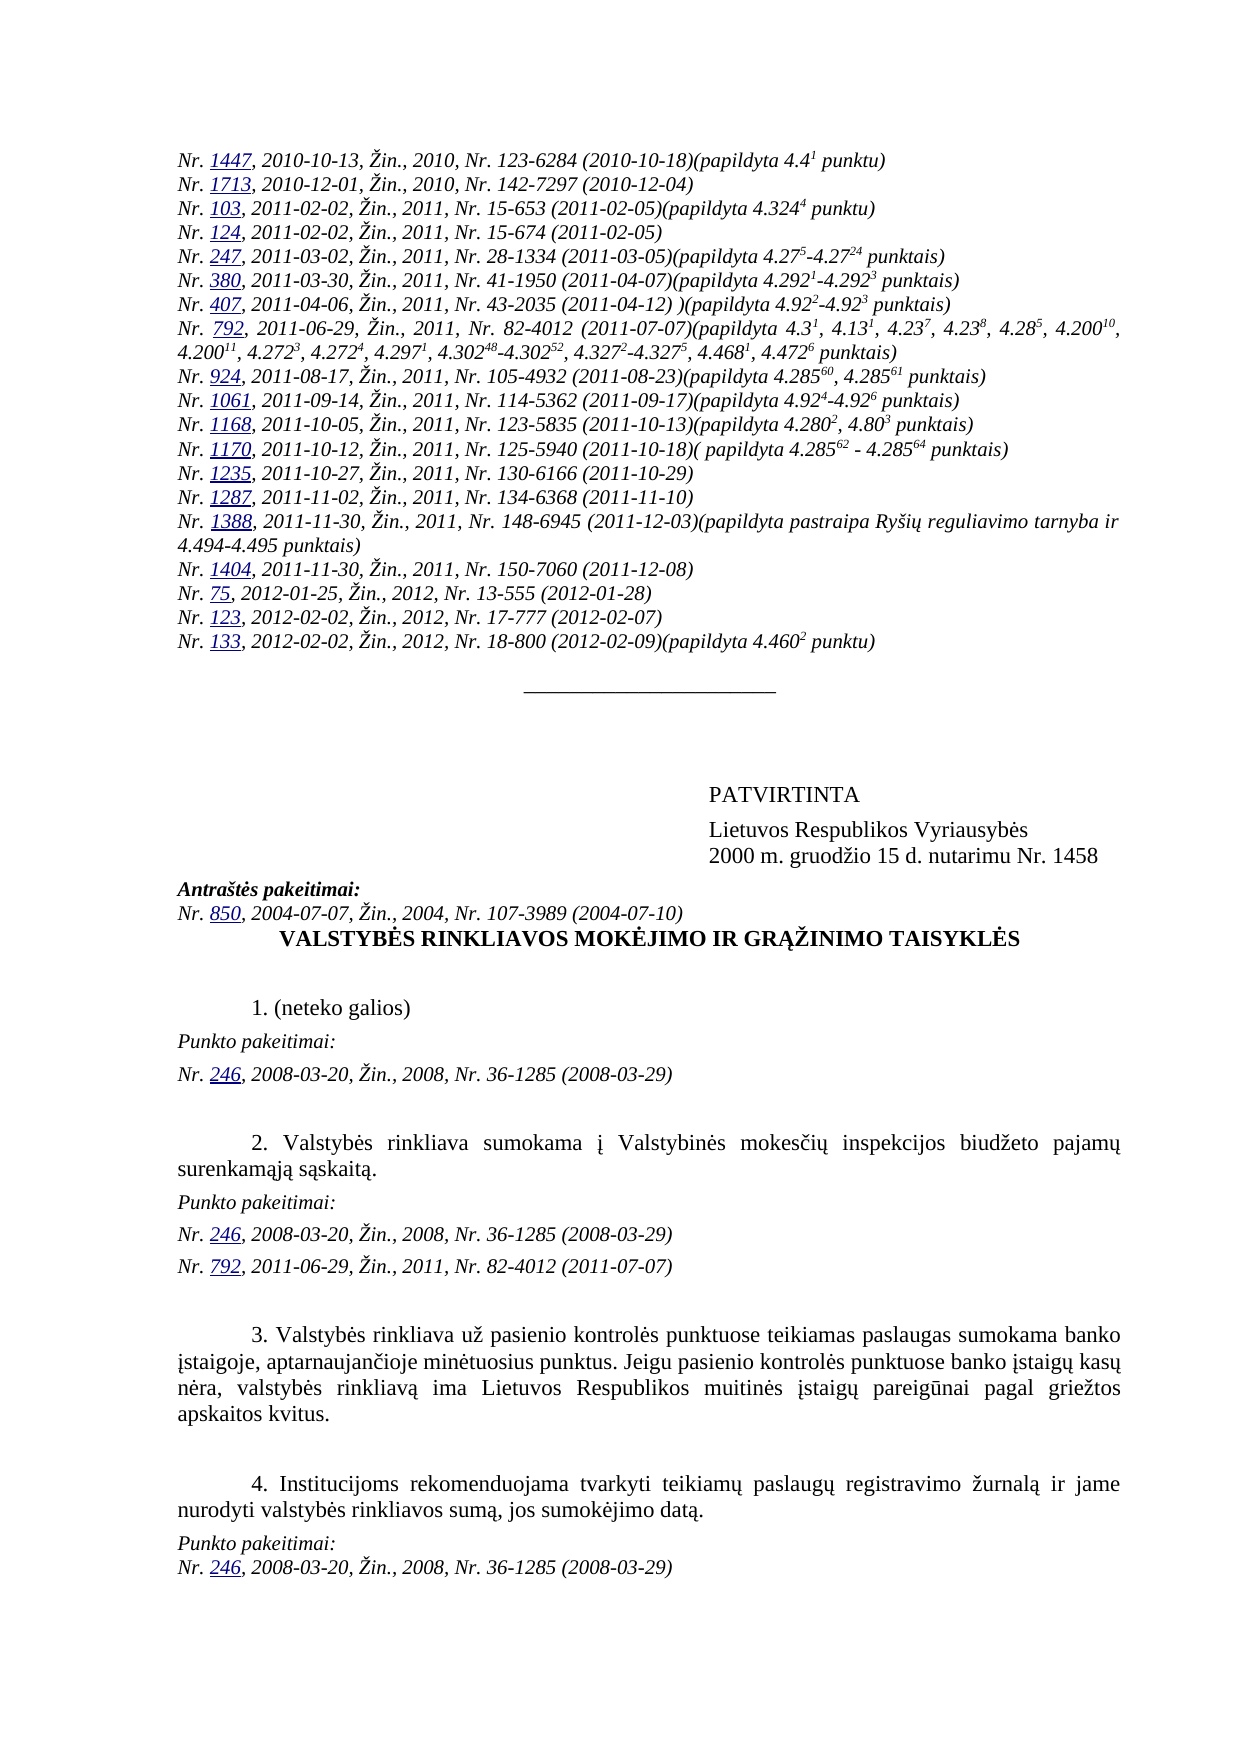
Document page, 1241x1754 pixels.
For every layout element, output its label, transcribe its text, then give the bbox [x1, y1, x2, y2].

text Nr. 75, 2012-01-25, Žin., 2012, Nr. 13-555 (2012-01-28) [177, 581, 1122, 605]
text Nr. 1388, 2011-11-30, Žin., 2011, Nr. 148-6945 (2011-12-03)(papildyta pastraipa Ryšių reguliavimo tarnyba ir 4.494-4.495 punktais) [177, 509, 1122, 557]
text Nr. 380, 2011-03-30, Žin., 2011, Nr. 41-1950 (2011-04-07)(papildyta 4.2921-4.2923 punktais) [177, 268, 1122, 292]
text VALSTYBĖS RINKLIAVOS MOKĖJIMO IR GRĄŽINIMO TAISYKLĖS [177, 925, 1122, 951]
text Nr. 1235, 2011-10-27, Žin., 2011, Nr. 130-6166 (2011-10-29) [177, 461, 1122, 484]
text Nr. 1404, 2011-11-30, Žin., 2011, Nr. 150-7060 (2011-12-08) [177, 557, 1122, 581]
text Patvirtinta [709, 781, 1122, 807]
text Nr. 246, 2008-03-20, Žin., 2008, Nr. 36-1285 (2008-03-29) [177, 1222, 1122, 1246]
text –––––––––––––––––––––– [177, 677, 1122, 703]
text Nr. 123, 2012-02-02, Žin., 2012, Nr. 17-777 (2012-02-07) [177, 605, 1122, 629]
text Nr. 246, 2008-03-20, Žin., 2008, Nr. 36-1285 (2008-03-29) [177, 1555, 1122, 1579]
text Nr. 850, 2004-07-07, Žin., 2004, Nr. 107-3989 (2004-07-10) [177, 901, 1122, 925]
text Nr. 103, 2011-02-02, Žin., 2011, Nr. 15-653 (2011-02-05)(papildyta 4.3244 punktu) [177, 196, 1122, 220]
text Nr. 246, 2008-03-20, Žin., 2008, Nr. 36-1285 (2008-03-29) [177, 1061, 1122, 1086]
text Nr. 1168, 2011-10-05, Žin., 2011, Nr. 123-5835 (2011-10-13)(papildyta 4.2802, 4.803 punktais) [177, 412, 1122, 436]
text Antraštės pakeitimai: [177, 877, 1122, 901]
text Nr. 1287, 2011-11-02, Žin., 2011, Nr. 134-6368 (2011-11-10) [177, 484, 1122, 509]
text Nr. 1447, 2010-10-13, Žin., 2010, Nr. 123-6284 (2010-10-18)(papildyta 4.41 punktu) [177, 148, 1122, 172]
text Punkto pakeitimai: [177, 1029, 1122, 1053]
text 3. Valstybės rinkliava už pasienio kontrolės punktuose teikiamas paslaugas sumokama banko įstaigoje, aptarnaujančioje minėtuosius punktus. Jeigu pasienio kontrolės punktuose banko įstaigų kasų nėra, valstybės rinkliavą ima Lietuvos Respublikos muitinės įstaigų pareigūnai pagal griežtos apskaitos kvitus. [177, 1321, 1122, 1427]
text Punkto pakeitimai: [177, 1531, 1122, 1555]
text Nr. 1061, 2011-09-14, Žin., 2011, Nr. 114-5362 (2011-09-17)(papildyta 4.924-4.926 punktais) [177, 388, 1122, 412]
text Nr. 1713, 2010-12-01, Žin., 2010, Nr. 142-7297 (2010-12-04) [177, 172, 1122, 196]
text Nr. 133, 2012-02-02, Žin., 2012, Nr. 18-800 (2012-02-09)(papildyta 4.4602 punktu) [177, 629, 1122, 653]
text Nr. 1170, 2011-10-12, Žin., 2011, Nr. 125-5940 (2011-10-18)( papildyta 4.28562 - 4.28564 punktais) [177, 436, 1122, 461]
text Lietuvos Respublikos Vyriausybės 2000 m. gruodžio 15 d. nutarimu Nr. 1458 [709, 816, 1122, 868]
text 1. (neteko galios) [177, 994, 1122, 1021]
text Nr. 792, 2011-06-29, Žin., 2011, Nr. 82-4012 (2011-07-07)(papildyta 4.31, 4.131, 4.237, 4.238, 4.285, 4.20010, 4.20011, 4.2723, 4.2724, 4.2971, 4.30248-4.30252, 4.3272-4.3275, 4.4681, 4.4726 punktais) [177, 316, 1122, 364]
text 2. Valstybės rinkliava sumokama į Valstybinės mokesčių inspekcijos biudžeto pajamų surenkamąją sąskaitą. [177, 1128, 1122, 1181]
text 4. Institucijoms rekomenduojama tvarkyti teikiamų paslaugų registravimo žurnalą ir jame nurodyti valstybės rinkliavos sumą, jos sumokėjimo datą. [177, 1470, 1122, 1523]
text Nr. 247, 2011-03-02, Žin., 2011, Nr. 28-1334 (2011-03-05)(papildyta 4.275-4.2724 punktais) [177, 244, 1122, 268]
text Nr. 792, 2011-06-29, Žin., 2011, Nr. 82-4012 (2011-07-07) [177, 1254, 1122, 1278]
text Nr. 924, 2011-08-17, Žin., 2011, Nr. 105-4932 (2011-08-23)(papildyta 4.28560, 4.28561 punktais) [177, 364, 1122, 388]
text Punkto pakeitimai: [177, 1189, 1122, 1214]
text Nr. 124, 2011-02-02, Žin., 2011, Nr. 15-674 (2011-02-05) [177, 220, 1122, 244]
text Nr. 407, 2011-04-06, Žin., 2011, Nr. 43-2035 (2011-04-12) )(papildyta 4.922-4.923 punktais) [177, 292, 1122, 316]
